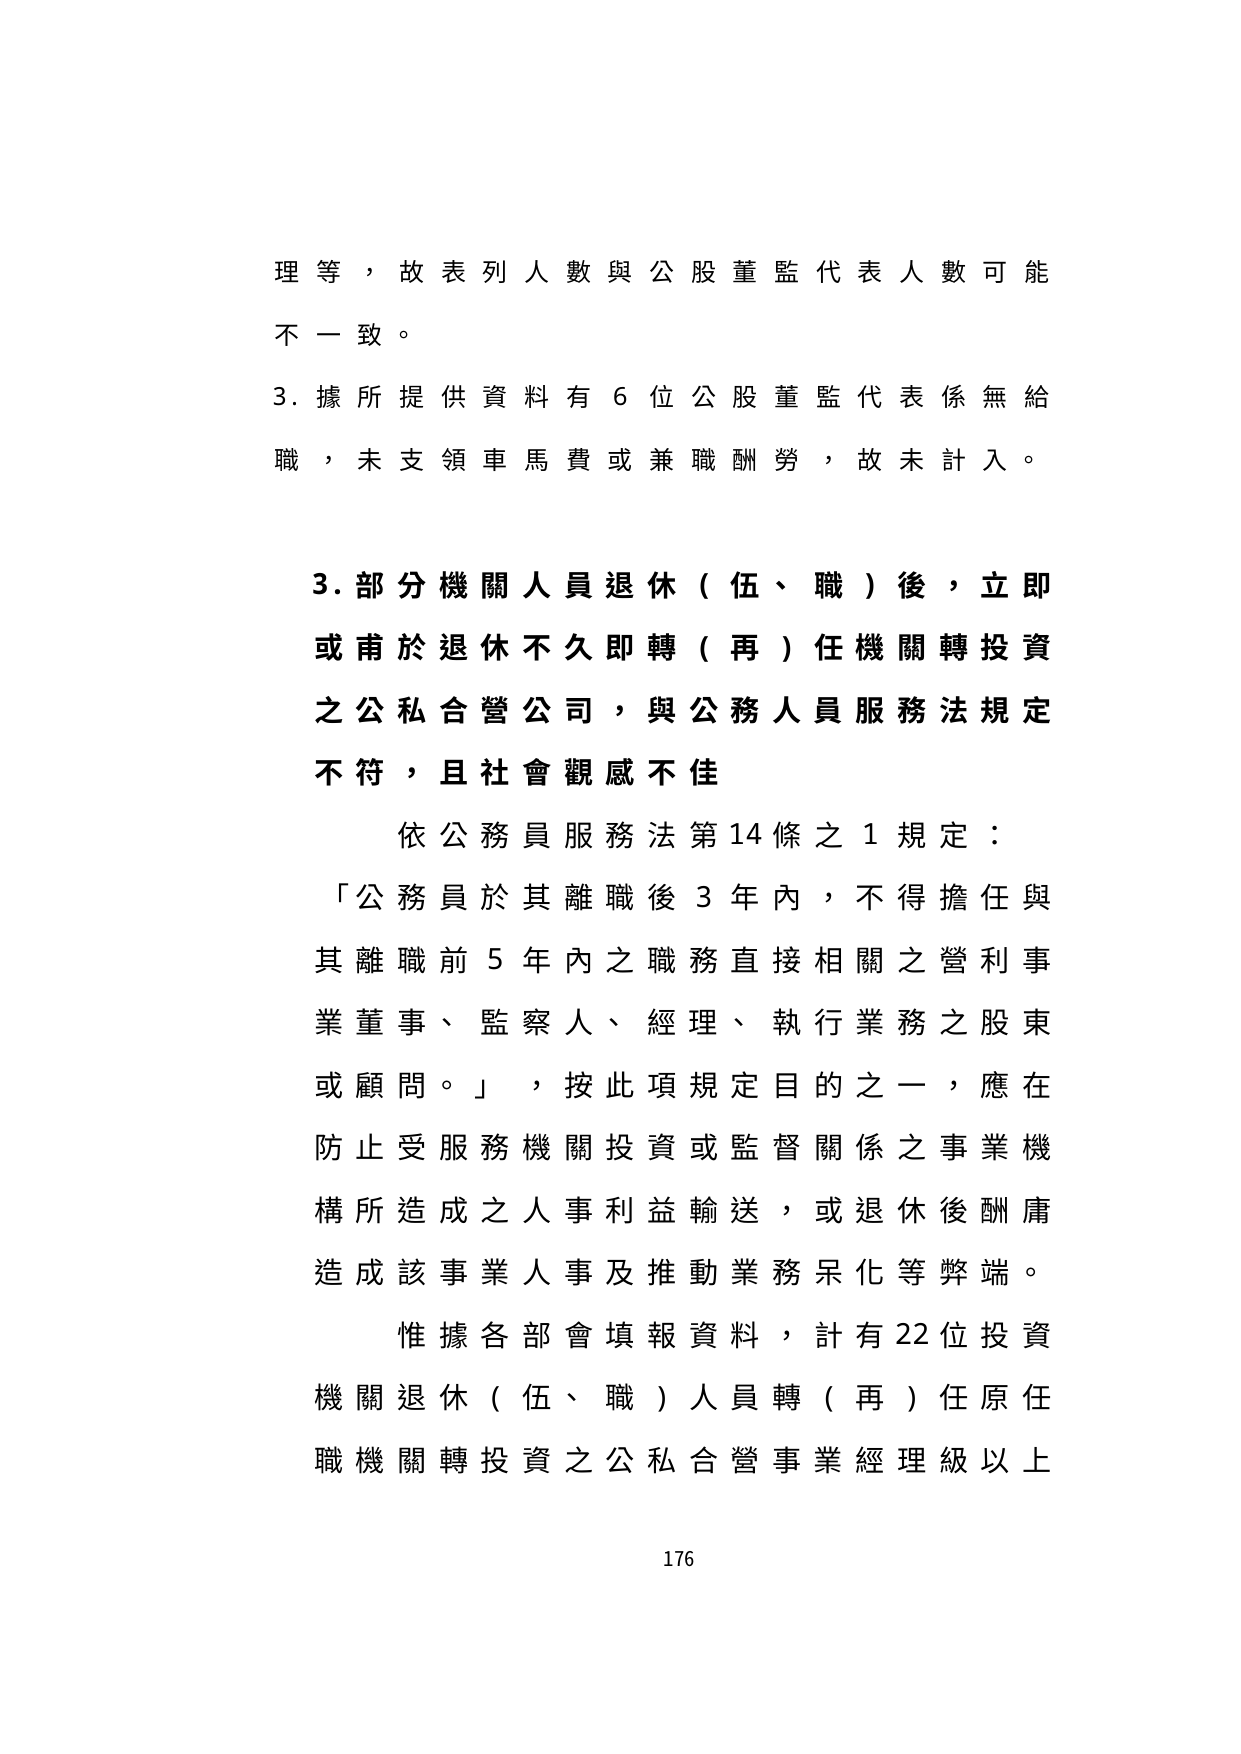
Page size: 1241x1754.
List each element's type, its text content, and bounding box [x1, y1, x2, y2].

text 惟據各部會填報資料，計有22位投資機關退休(伍、職)人員轉(再)任原任職機關轉投資之公私合營事業經理級以上 [301, 1292, 1058, 1479]
text 理等，故表列人數與公股董監代表人數可能不一致。 [234, 229, 1058, 354]
text 3.據所提供資料有6位公股董監代表係無給職，未支領車馬費或兼職酬勞，故未計入。 [234, 354, 1058, 479]
text 依公務員服務法第14條之1規定：「公務員於其離職後3年內，不得擔任與其離職前5年內之職務直接相關之營利事業董事、監察人、經理、執行業務之股東或顧問。」，按此項規定目的之一，應在防止受服務機關投資或監督關係之事業機構所造成之人事利益輸送，或退休後酬庸造成該事業人事及推動業務呆化等弊端。 [301, 792, 1058, 1292]
text 3.部分機關人員退休(伍、職)後，立即或甫於退休不久即轉(再)任機關轉投資之公私合營公司，與公務人員服務法規定不符，且社會觀感不佳 [271, 542, 1058, 792]
